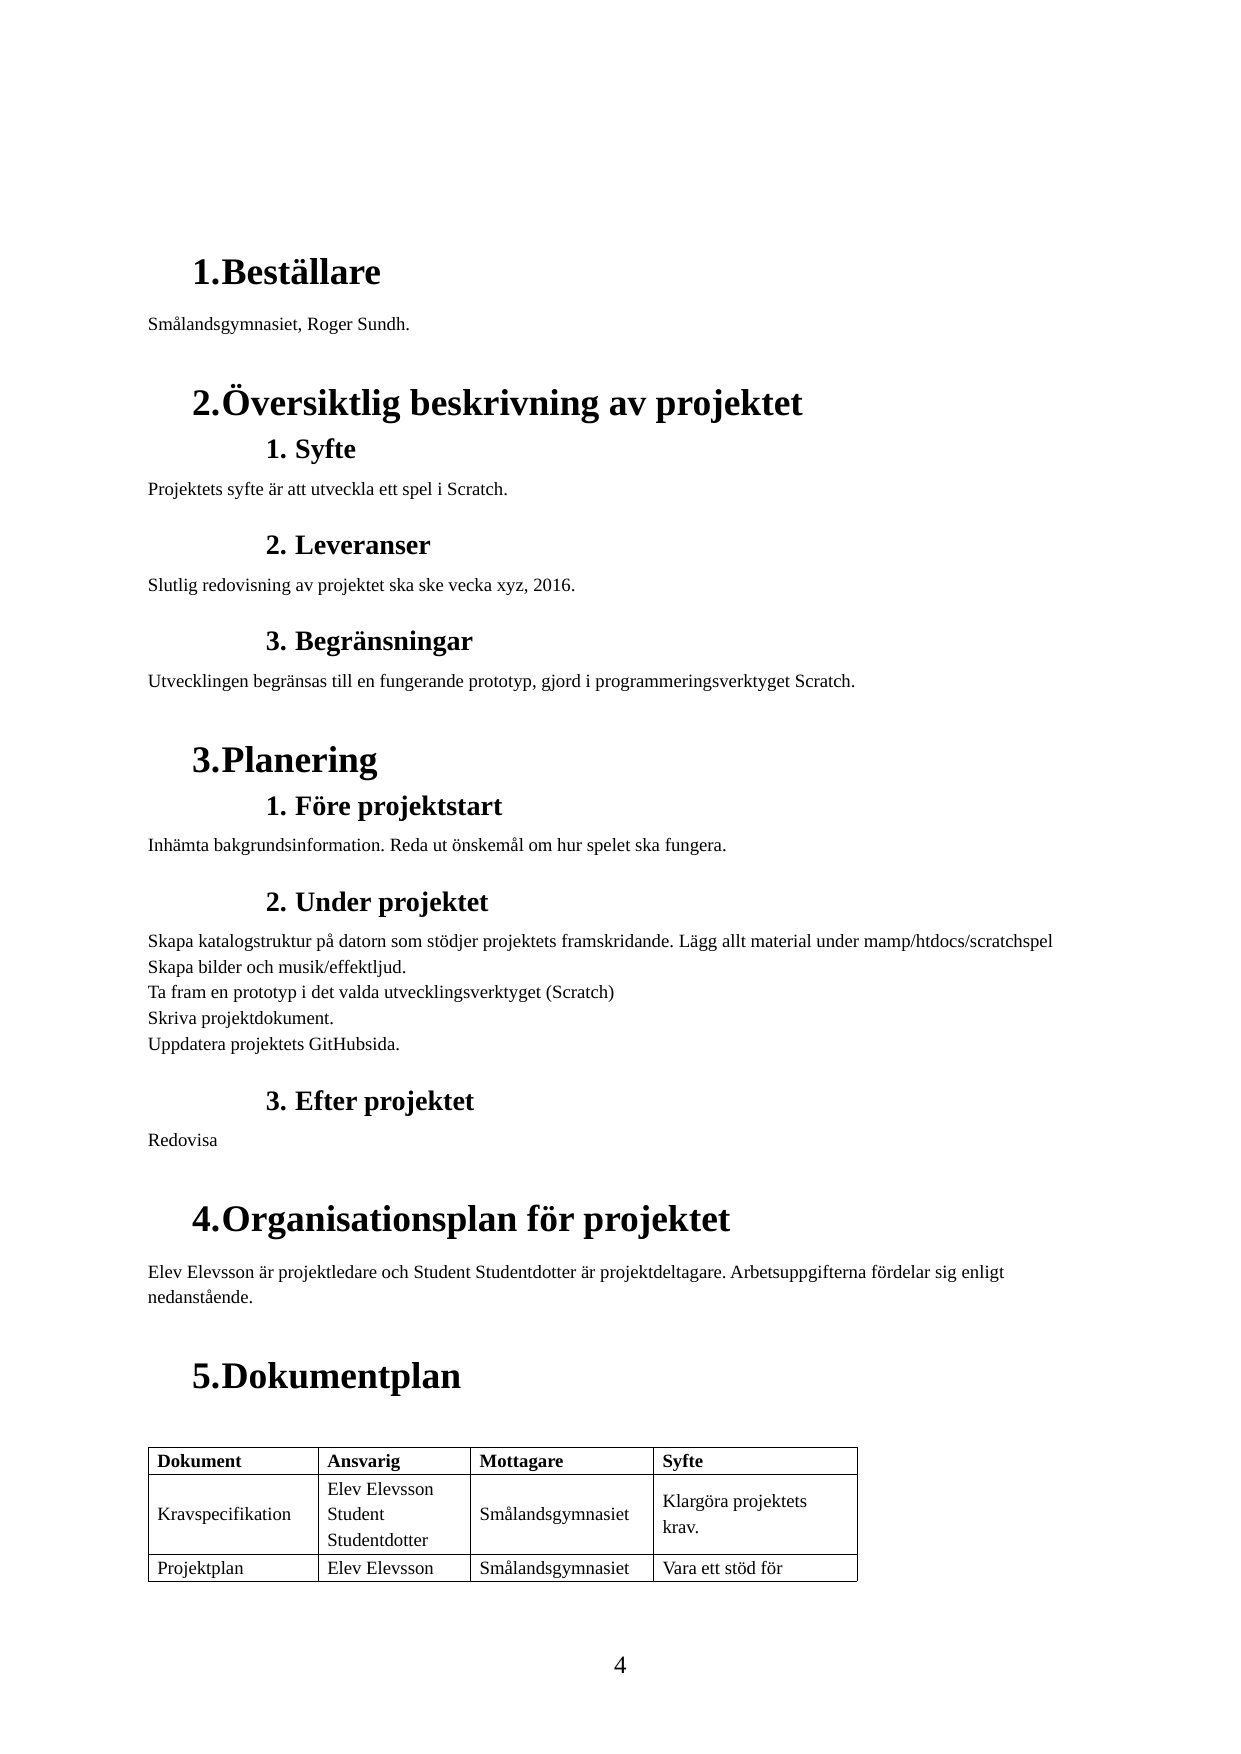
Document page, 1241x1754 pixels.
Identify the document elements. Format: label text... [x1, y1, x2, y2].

text Inhämta bakgrundsinformation. Reda ut önskemål om hur spelet ska fungera. [148, 834, 1092, 855]
text Elev Elevsson är projektledare och Student Studentdotter är projektdeltagare. Arbetsuppgifterna fördelar sig enligt nedanstående. [148, 1261, 1092, 1308]
subtitle Översiktlig beskrivning av projektet [192, 381, 1092, 424]
table_cell Smålandsgymnasiet [471, 1555, 653, 1581]
text Uppdatera projektets GitHubsida. [148, 1033, 1092, 1054]
table_header Ansvarig [319, 1448, 470, 1474]
table_cell Klargöra projektets krav. [654, 1475, 857, 1553]
text Slutlig redovisning av projektet ska ske vecka xyz, 2016. [148, 573, 1092, 595]
text Utvecklingen begränsas till en fungerande prototyp, gjord i programmeringsverktyget Scratch. [148, 669, 1092, 691]
subtitle Planering [192, 737, 1092, 780]
text Skapa bilder och musik/effektljud. [148, 956, 1092, 977]
subtitle Beställare [192, 249, 1092, 292]
text Smålandsgymnasiet, Roger Sundh. [148, 313, 1092, 335]
table_cell Projektplan [149, 1555, 318, 1581]
subtitle Organisationsplan för projektet [192, 1196, 1092, 1239]
subtitle Syfte [266, 432, 1092, 465]
table_header Mottagare [471, 1448, 653, 1474]
subtitle Dokumentplan [192, 1354, 1092, 1397]
table_cell Elev Elevsson [319, 1555, 470, 1581]
text Projektets syfte är att utveckla ett spel i Scratch. [148, 478, 1092, 499]
text Skapa katalogstruktur på datorn som stödjer projektets framskridande. Lägg allt material under mamp/htdocs/scratchspel [148, 930, 1092, 951]
subtitle Begränsningar [266, 624, 1092, 657]
subtitle Leveranser [266, 528, 1092, 561]
text Redovisa [148, 1129, 1092, 1151]
subtitle Efter projektet [266, 1084, 1092, 1116]
table_cell Smålandsgymnasiet [471, 1475, 653, 1553]
text Ta fram en prototyp i det valda utvecklingsverktyget (Scratch) [148, 981, 1092, 1003]
table_cell Vara ett stöd för [654, 1555, 857, 1581]
table_header Dokument [149, 1448, 318, 1474]
subtitle Under projektet [266, 884, 1092, 917]
subtitle Före projektstart [266, 789, 1092, 821]
text Skriva projektdokument. [148, 1007, 1092, 1029]
table_header Syfte [654, 1448, 857, 1474]
table_cell Elev Elevsson Student Studentdotter [319, 1475, 470, 1553]
table_cell Kravspecifikation [149, 1475, 318, 1553]
